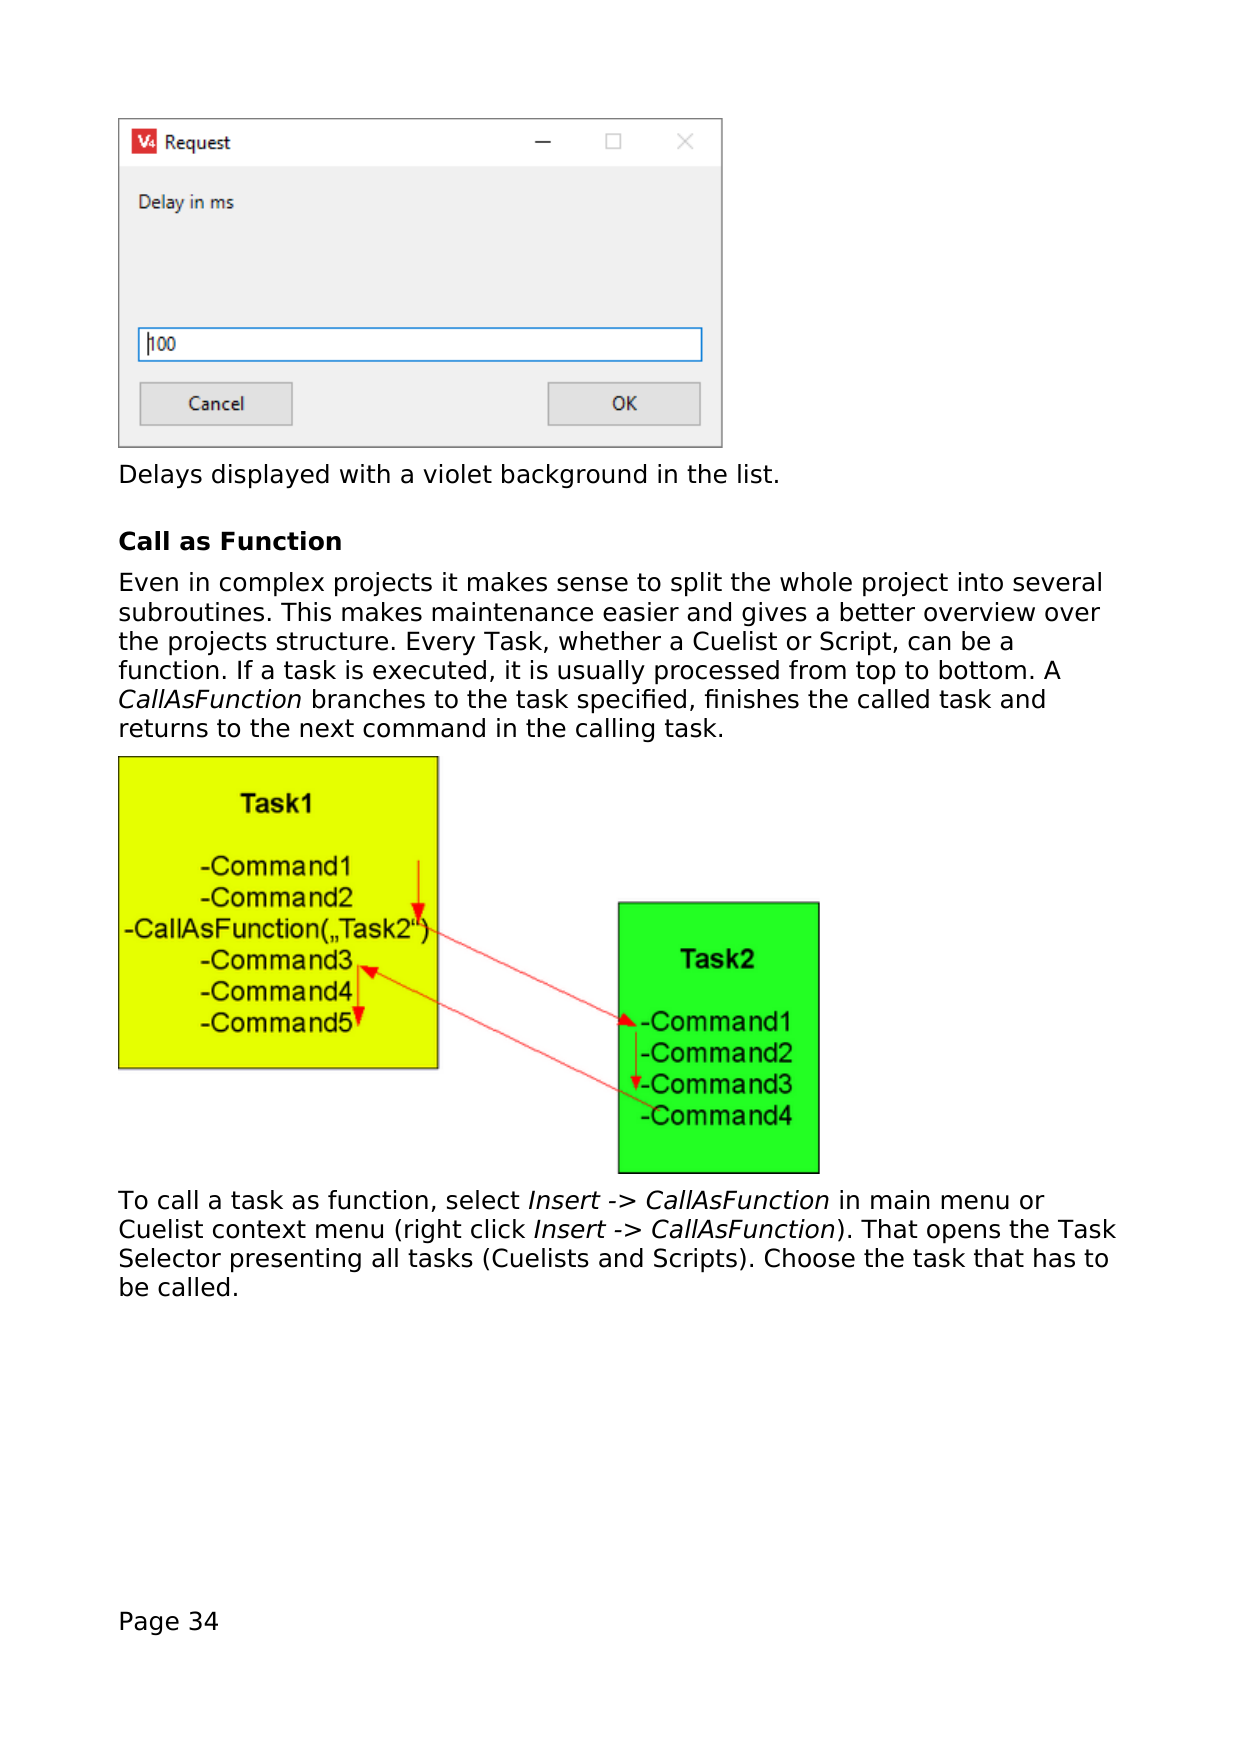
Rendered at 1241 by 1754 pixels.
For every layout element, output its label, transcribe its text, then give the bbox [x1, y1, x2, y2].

picture [118, 118, 723, 448]
text Delays displayed with a violet background in the list. [118, 460, 1122, 489]
subtitle Call as Function [118, 527, 1122, 556]
text Even in complex projects it makes sense to split the whole project into several subroutines. This makes maintenance easier and gives a better overview over the projects structure. Every Task, whether a Cuelist or Script, can be a function. If a task is executed, it is usually processed from top to bottom. A CallAsFunction branches to the task specified, finishes the called task and returns to the next command in the calling task. [118, 569, 1122, 744]
picture [118, 756, 820, 1174]
text To call a task as function, select Insert -> CallAsFunction in main menu or Cuelist context menu (right click Insert -> CallAsFunction). That opens the Task Selector presenting all tasks (Cuelists and Scripts). Choose the task that has to be called. [118, 1186, 1122, 1302]
